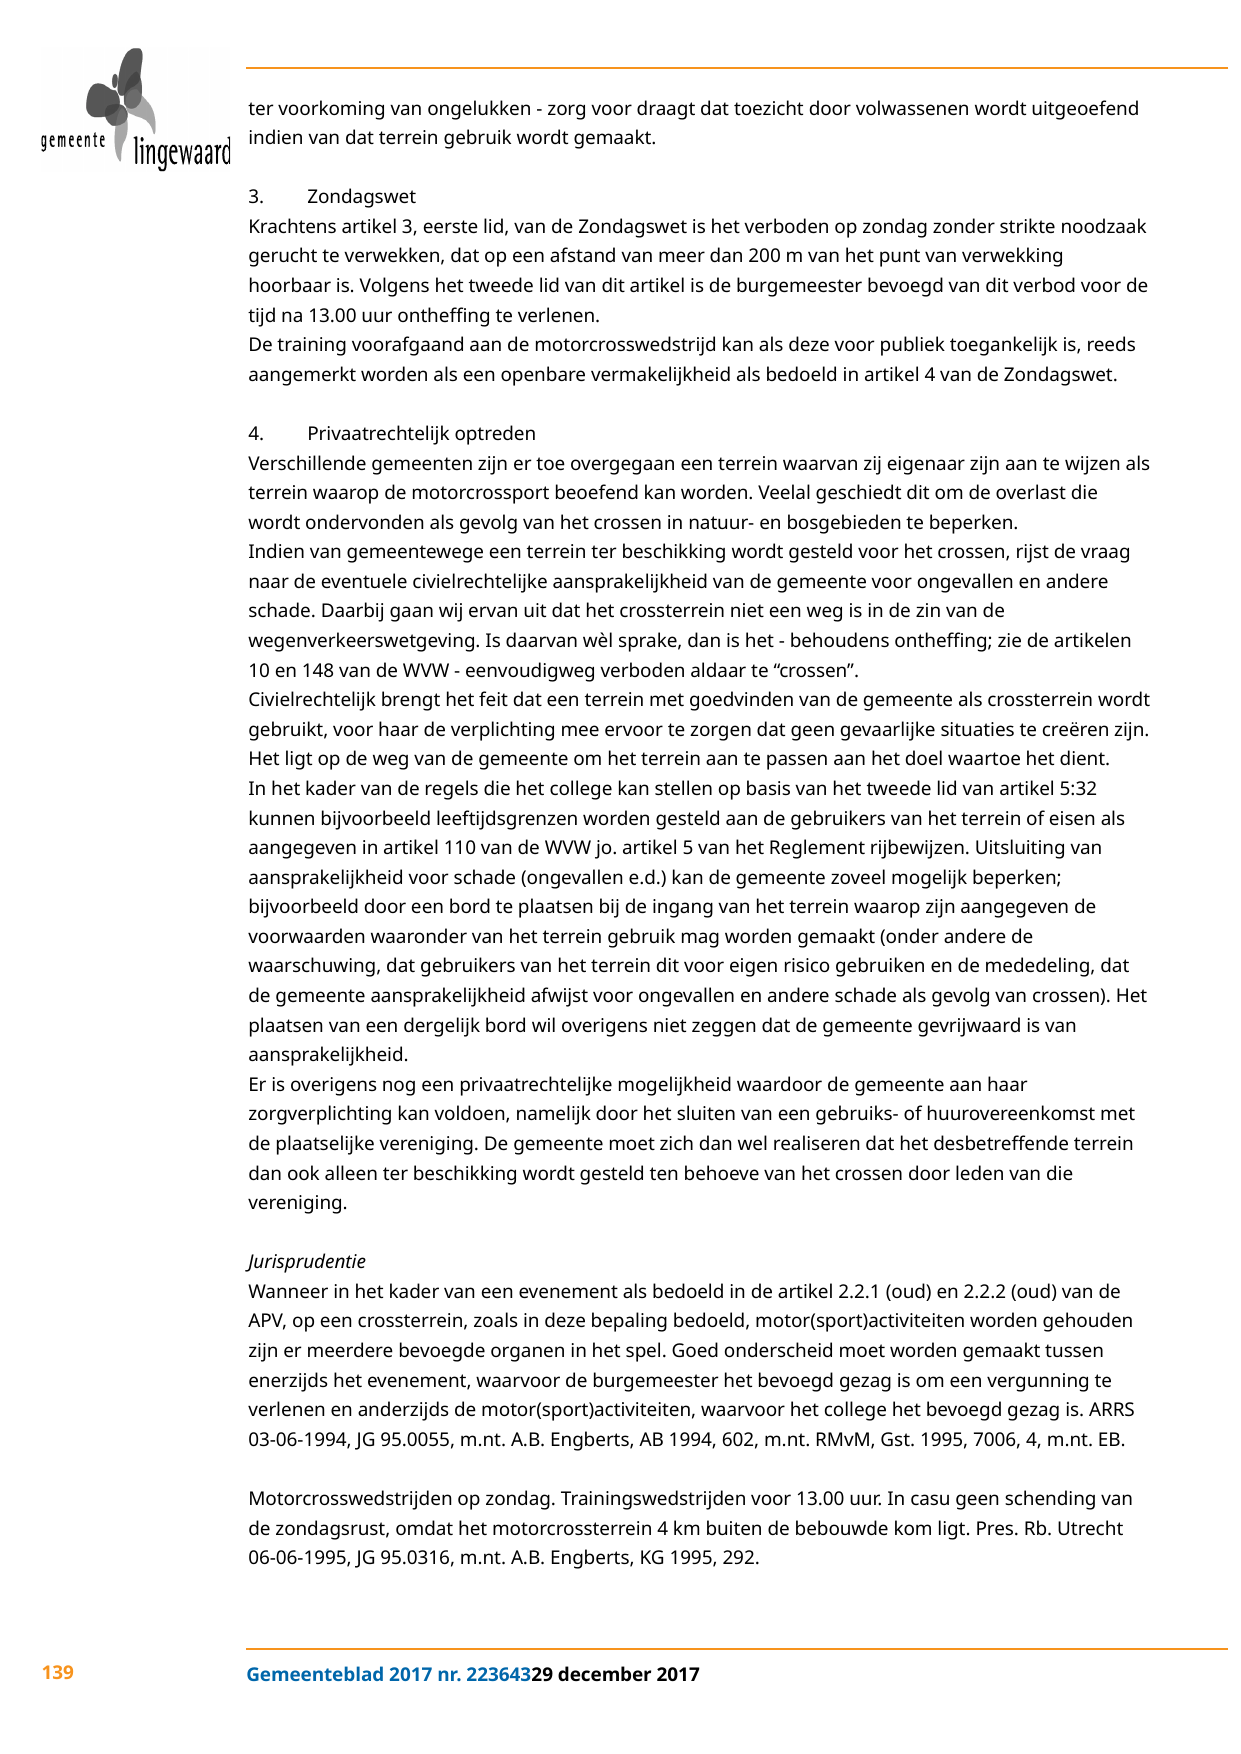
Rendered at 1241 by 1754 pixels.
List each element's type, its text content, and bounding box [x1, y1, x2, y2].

text Civielrechtelijk brengt het feit dat een terrein met goedvinden van de gemeente als crossterrein wordt gebruikt, voor haar de verplichting mee ervoor te zorgen dat geen gevaarlijke situaties te creëren zijn. Het ligt op de weg van de gemeente om het terrein aan te passen aan het doel waartoe het dient. [248, 686, 1152, 771]
list Zondagswet [248, 183, 1152, 209]
text Krachtens artikel 3, eerste lid, van de Zondagswet is het verboden op zondag zonder strikte noodzaak gerucht te verwekken, dat op een afstand van meer dan 200 m van het punt van verwekking hoorbaar is. Volgens het tweede lid van dit artikel is de burgemeester bevoegd van dit verbod voor de tijd na 13.00 uur ontheffing te verlenen. [248, 213, 1152, 328]
text De training voorafgaand aan de motorcrosswedstrijd kan als deze voor publiek toegankelijk is, reeds aangemerkt worden als een openbare vermakelijkheid als bedoeld in artikel 4 van de Zondagswet. [248, 331, 1152, 387]
picture [41, 47, 231, 172]
text Wanneer in het kader van een evenement als bedoeld in de artikel 2.2.1 (oud) en 2.2.2 (oud) van de APV, op een crossterrein, zoals in deze bepaling bedoeld, motor(sport)activiteiten worden gehouden zijn er meerdere bevoegde organen in het spel. Goed onderscheid moet worden gemaakt tussen enerzijds het evenement, waarvoor de burgemeester het bevoegd gezag is om een vergunning te verlenen en anderzijds de motor(sport)activiteiten, waarvoor het college het bevoegd gezag is. ARRS 03-06-1994, JG 95.0055, m.nt. A.B. Engberts, AB 1994, 602, m.nt. RMvM, Gst. 1995, 7006, 4, m.nt. EB. [248, 1278, 1152, 1452]
text - ter voorkoming van ongelukken - zorg voor draagt dat toezicht door volwassenen wordt uitgeoefend indien van dat terrein gebruik wordt gemaakt. [248, 95, 1152, 150]
text Indien van gemeentewege een terrein ter beschikking wordt gesteld voor het crossen, rijst de vraag naar de eventuele civielrechtelijke aansprakelijkheid van de gemeente voor ongevallen en andere schade. Daarbij gaan wij ervan uit dat het crossterrein niet een weg is in de zin van de wegenverkeerswetgeving. Is daarvan wèl sprake, dan is het - behoudens ontheffing; zie de artikelen 10 en 148 van de WVW - eenvoudigweg verboden aldaar te “crossen”. [248, 538, 1152, 683]
text Jurisprudentie [248, 1248, 1152, 1274]
text Motorcrosswedstrijden op zondag. Trainingswedstrijden voor 13.00 uur. In casu geen schending van de zondagsrust, omdat het motorcrossterrein 4 km buiten de bebouwde kom ligt. Pres. Rb. Utrecht 06-06-1995, JG 95.0316, m.nt. A.B. Engberts, KG 1995, 292. [248, 1485, 1152, 1570]
list Privaatrechtelijk optreden [248, 420, 1152, 446]
text In het kader van de regels die het college kan stellen op basis van het tweede lid van artikel 5:32 kunnen bijvoorbeeld leeftijdsgrenzen worden gesteld aan de gebruikers van het terrein of eisen als aangegeven in artikel 110 van de WVW jo. artikel 5 van het Reglement rijbewijzen. Uitsluiting van aansprakelijkheid voor schade (ongevallen e.d.) kan de gemeente zoveel mogelijk beperken; bijvoorbeeld door een bord te plaatsen bij de ingang van het terrein waarop zijn aangegeven de voorwaarden waaronder van het terrein gebruik mag worden gemaakt (onder andere de waarschuwing, dat gebruikers van het terrein dit voor eigen risico gebruiken en de mededeling, dat de gemeente aansprakelijkheid afwijst voor ongevallen en andere schade als gevolg van crossen). Het plaatsen van een dergelijk bord wil overigens niet zeggen dat de gemeente gevrijwaard is van aansprakelijkheid. [248, 775, 1152, 1067]
text Er is overigens nog een privaatrechtelijke mogelijkheid waardoor de gemeente aan haar zorgverplichting kan voldoen, namelijk door het sluiten van een gebruiks- of huurovereenkomst met de plaatselijke vereniging. De gemeente moet zich dan wel realiseren dat het desbetreffende terrein dan ook alleen ter beschikking wordt gesteld ten behoeve van het crossen door leden van die vereniging. [248, 1071, 1152, 1215]
text Verschillende gemeenten zijn er toe overgegaan een terrein waarvan zij eigenaar zijn aan te wijzen als terrein waarop de motorcrossport beoefend kan worden. Veelal geschiedt dit om de overlast die wordt ondervonden als gevolg van het crossen in natuur- en bosgebieden te beperken. [248, 450, 1152, 535]
